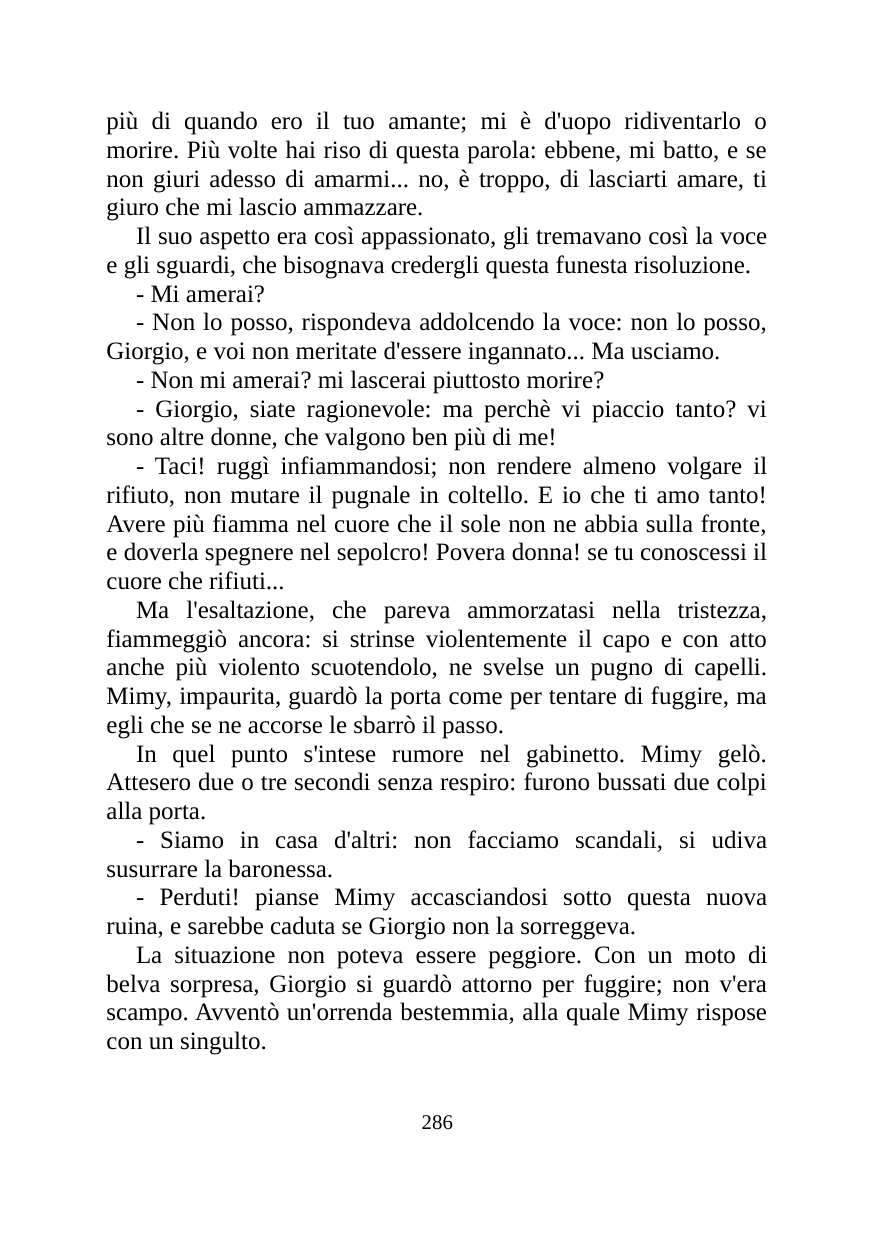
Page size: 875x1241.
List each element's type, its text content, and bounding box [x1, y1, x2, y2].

text In quel punto s'intese rumore nel gabinetto. Mimy gelò. Attesero due o tre secondi senza respiro: furono bussati due colpi alla porta. [106, 739, 768, 825]
text Ma l'esaltazione, che pareva ammorzatasi nella tristezza, fiammeggiò ancora: si strinse violentemente il capo e con atto anche più violento scuotendolo, ne svelse un pugno di capelli. Mimy, impaurita, guardò la porta come per tentare di fuggire, ma egli che se ne accorse le sbarrò il passo. [106, 595, 768, 739]
text - Taci! ruggì infiammandosi; non rendere almeno volgare il rifiuto, non mutare il pugnale in coltello. E io che ti amo tanto! Avere più fiamma nel cuore che il sole non ne abbia sulla fronte, e doverla spegnere nel sepolcro! Povera donna! se tu conoscessi il cuore che rifiuti... [106, 451, 768, 595]
text - Giorgio, siate ragionevole: ma perchè vi piaccio tanto? vi sono altre donne, che valgono ben più di me! [106, 394, 768, 451]
text - Non mi amerai? mi lascerai piuttosto morire? [106, 365, 768, 394]
text - Siamo in casa d'altri: non facciamo scandali, si udiva susurrare la baronessa. [106, 825, 768, 882]
text - Non lo posso, rispondeva addolcendo la voce: non lo posso, Giorgio, e voi non meritate d'essere ingannato... Ma usciamo. [106, 307, 768, 365]
text più di quando ero il tuo amante; mi è d'uopo ridiventarlo o morire. Più volte hai riso di questa parola: ebbene, mi batto, e se non giuri adesso di amarmi... no, è troppo, di lasciarti amare, ti giuro che mi lascio ammazzare. [106, 106, 768, 221]
text La situazione non poteva essere peggiore. Con un moto di belva sorpresa, Giorgio si guardò attorno per fuggire; non v'era scampo. Avventò un'orrenda bestemmia, alla quale Mimy rispose con un singulto. [106, 940, 768, 1055]
text - Perduti! pianse Mimy accasciandosi sotto questa nuova ruina, e sarebbe caduta se Giorgio non la sorreggeva. [106, 882, 768, 940]
text Il suo aspetto era così appassionato, gli tremavano così la voce e gli sguardi, che bisognava credergli questa funesta risoluzione. [106, 221, 768, 279]
text - Mi amerai? [106, 279, 768, 307]
